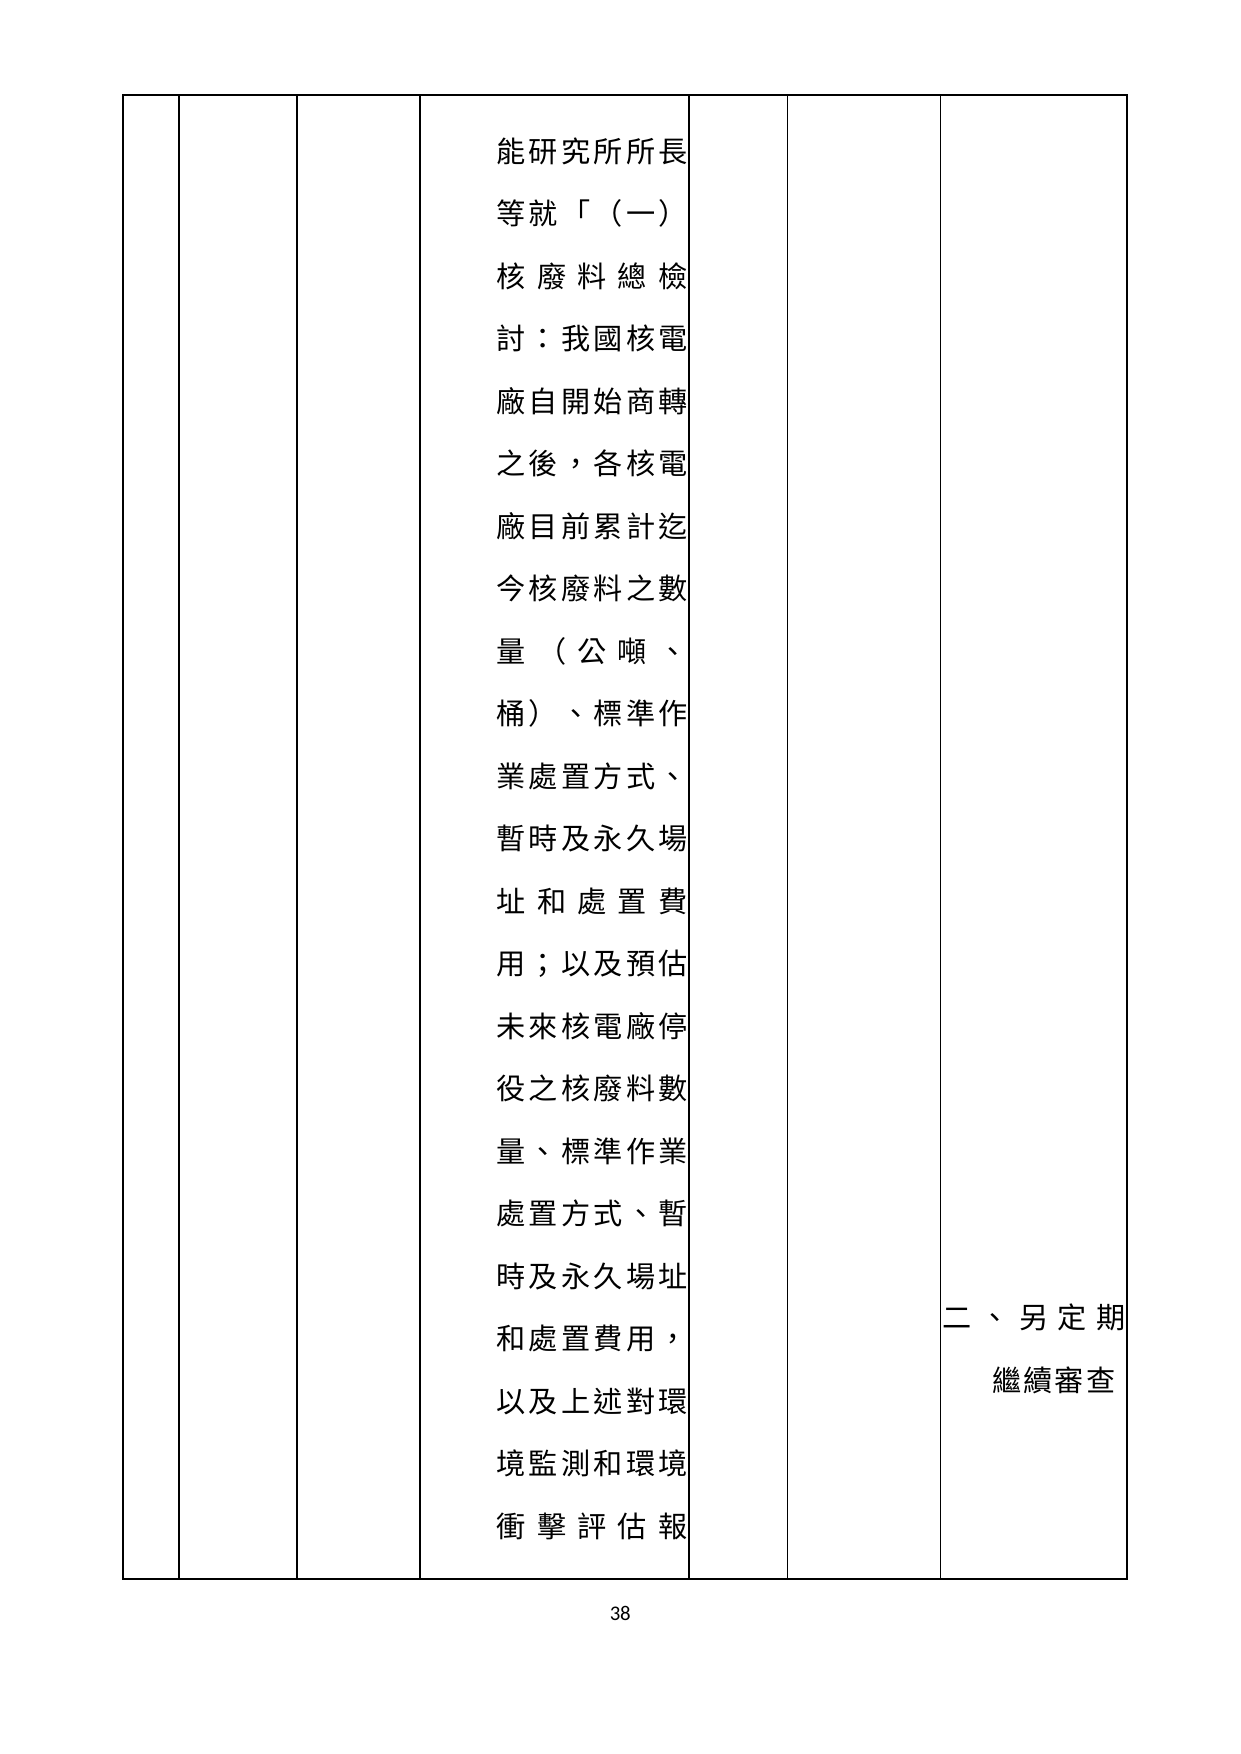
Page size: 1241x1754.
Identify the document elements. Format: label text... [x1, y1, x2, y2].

table_cell [788, 96, 940, 1578]
table_cell [124, 96, 178, 1578]
table_cell [180, 96, 296, 1578]
table_cell [298, 96, 419, 1578]
table_cell 二、另定期繼續審查 [941, 96, 1126, 1578]
table_cell [690, 96, 787, 1578]
table_cell 能研究所所長等就「（一）核廢料總檢討：我國核電廠自開始商轉之後，各核電廠目前累計迄今核廢料之數量（公噸、桶）、標準作業處置方式、暫時及永久場址和處置費用；以及預估未來核電廠停役之核廢料數量、標準作業處置方式、暫時及永久場址和處置費用，以及上述對環境監測和環境衝擊評估報 [421, 96, 688, 1578]
